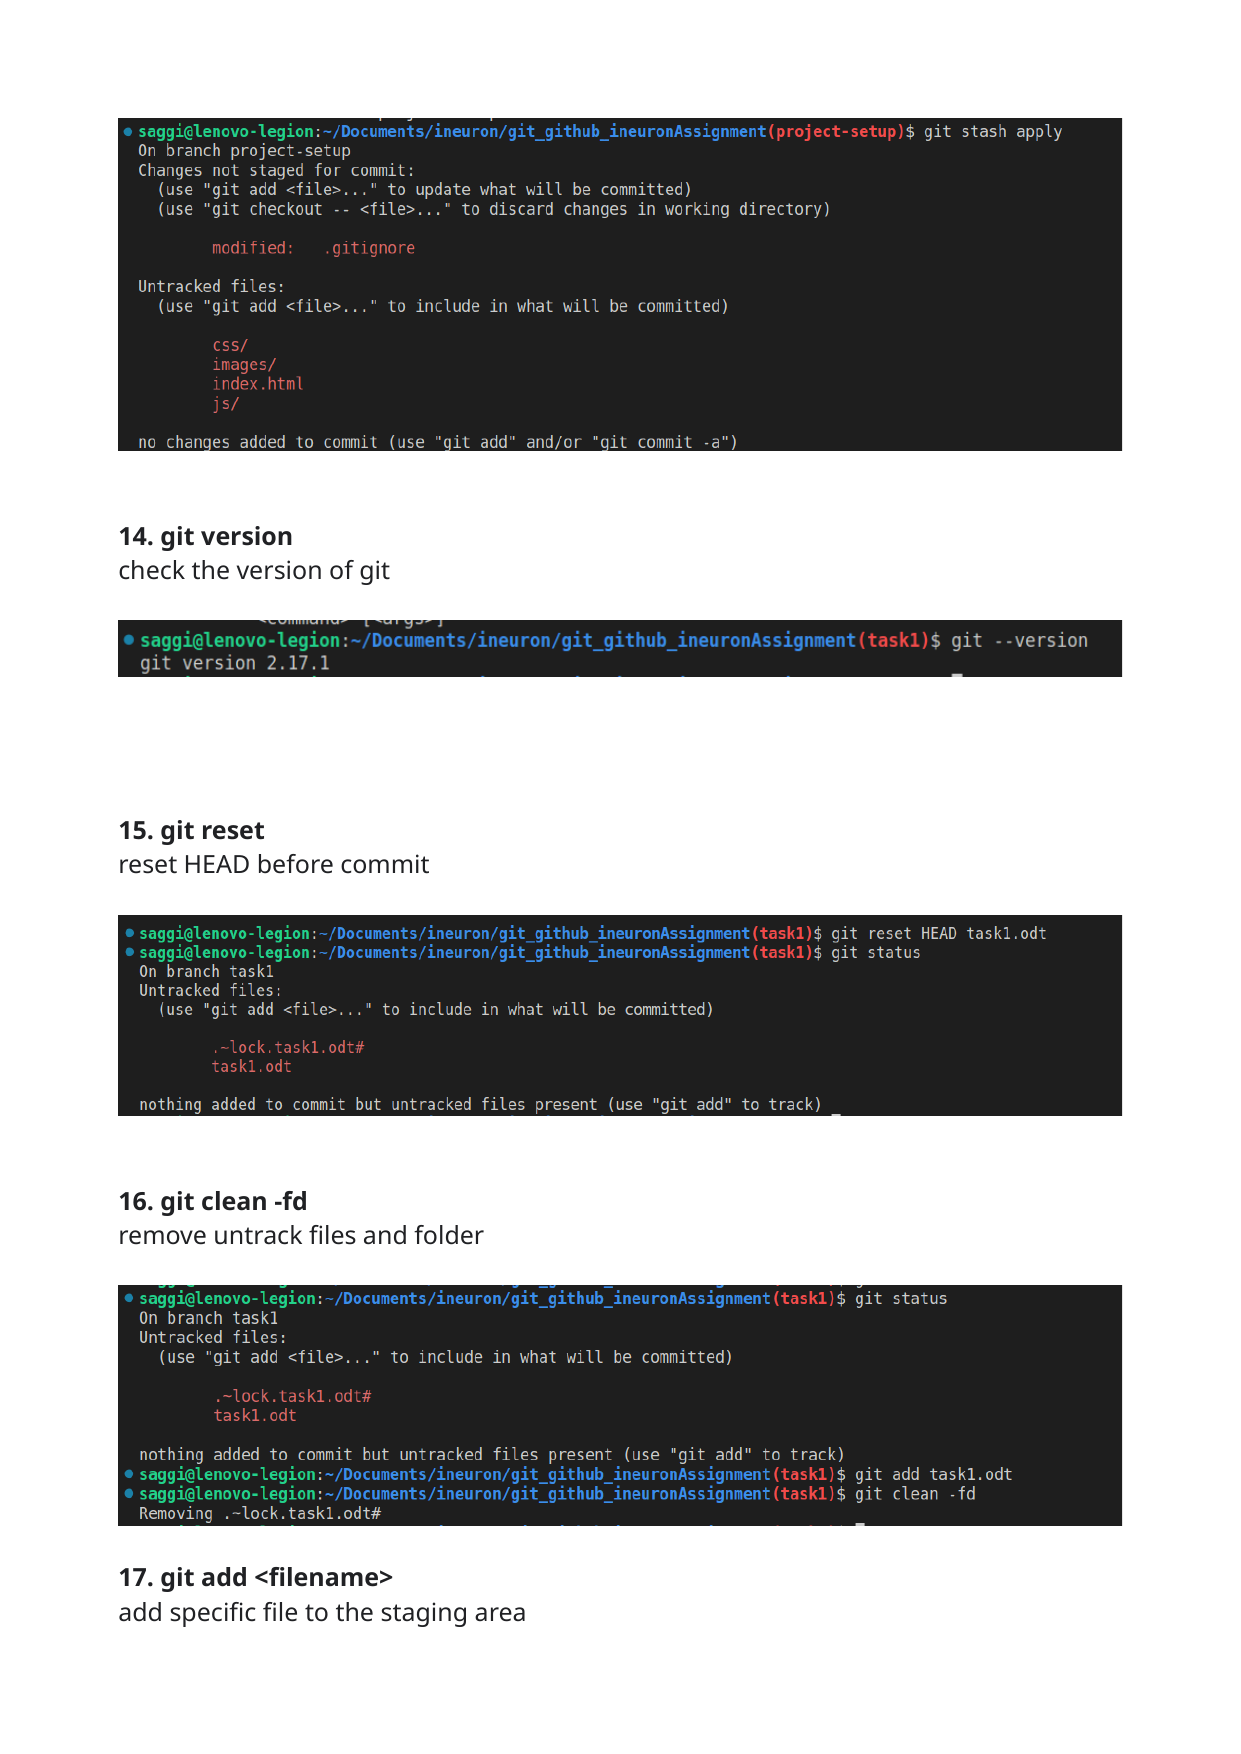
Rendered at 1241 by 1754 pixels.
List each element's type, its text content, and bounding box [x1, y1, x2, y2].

text 16. git clean -fd [118, 1183, 1122, 1217]
text check the version of git [118, 553, 1122, 587]
text remove untrack files and folder [118, 1217, 1122, 1251]
picture [118, 915, 1123, 1116]
picture [118, 118, 1123, 451]
picture [118, 620, 1123, 677]
picture [118, 1285, 1123, 1526]
text 15. git reset [118, 813, 1122, 847]
text add specific file to the staging area [118, 1594, 1122, 1628]
text reset HEAD before commit [118, 847, 1122, 881]
text 14. git version [118, 519, 1122, 553]
text 17. git add <filename> [118, 1560, 1122, 1594]
